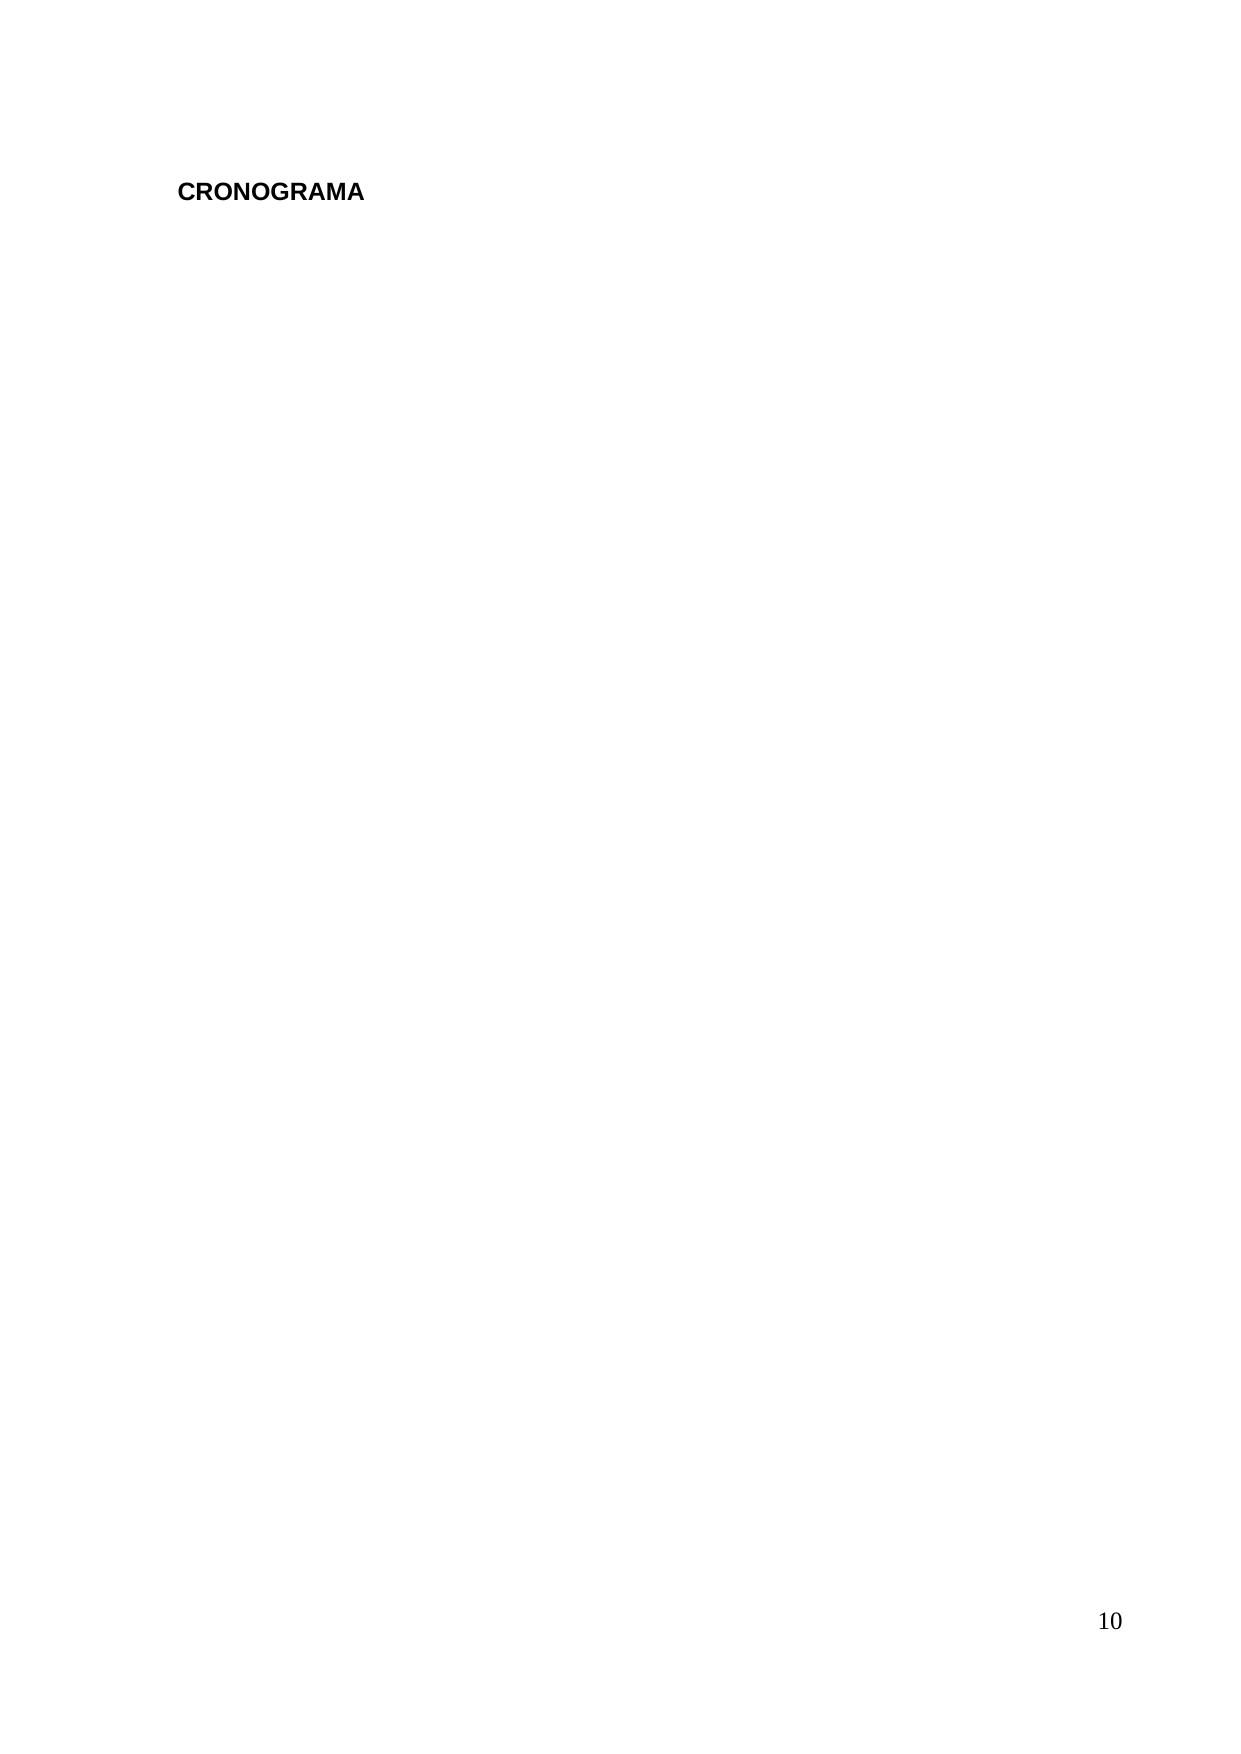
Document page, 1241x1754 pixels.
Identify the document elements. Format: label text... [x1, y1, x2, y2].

subtitle CRONOGRAMA [177, 177, 1122, 206]
